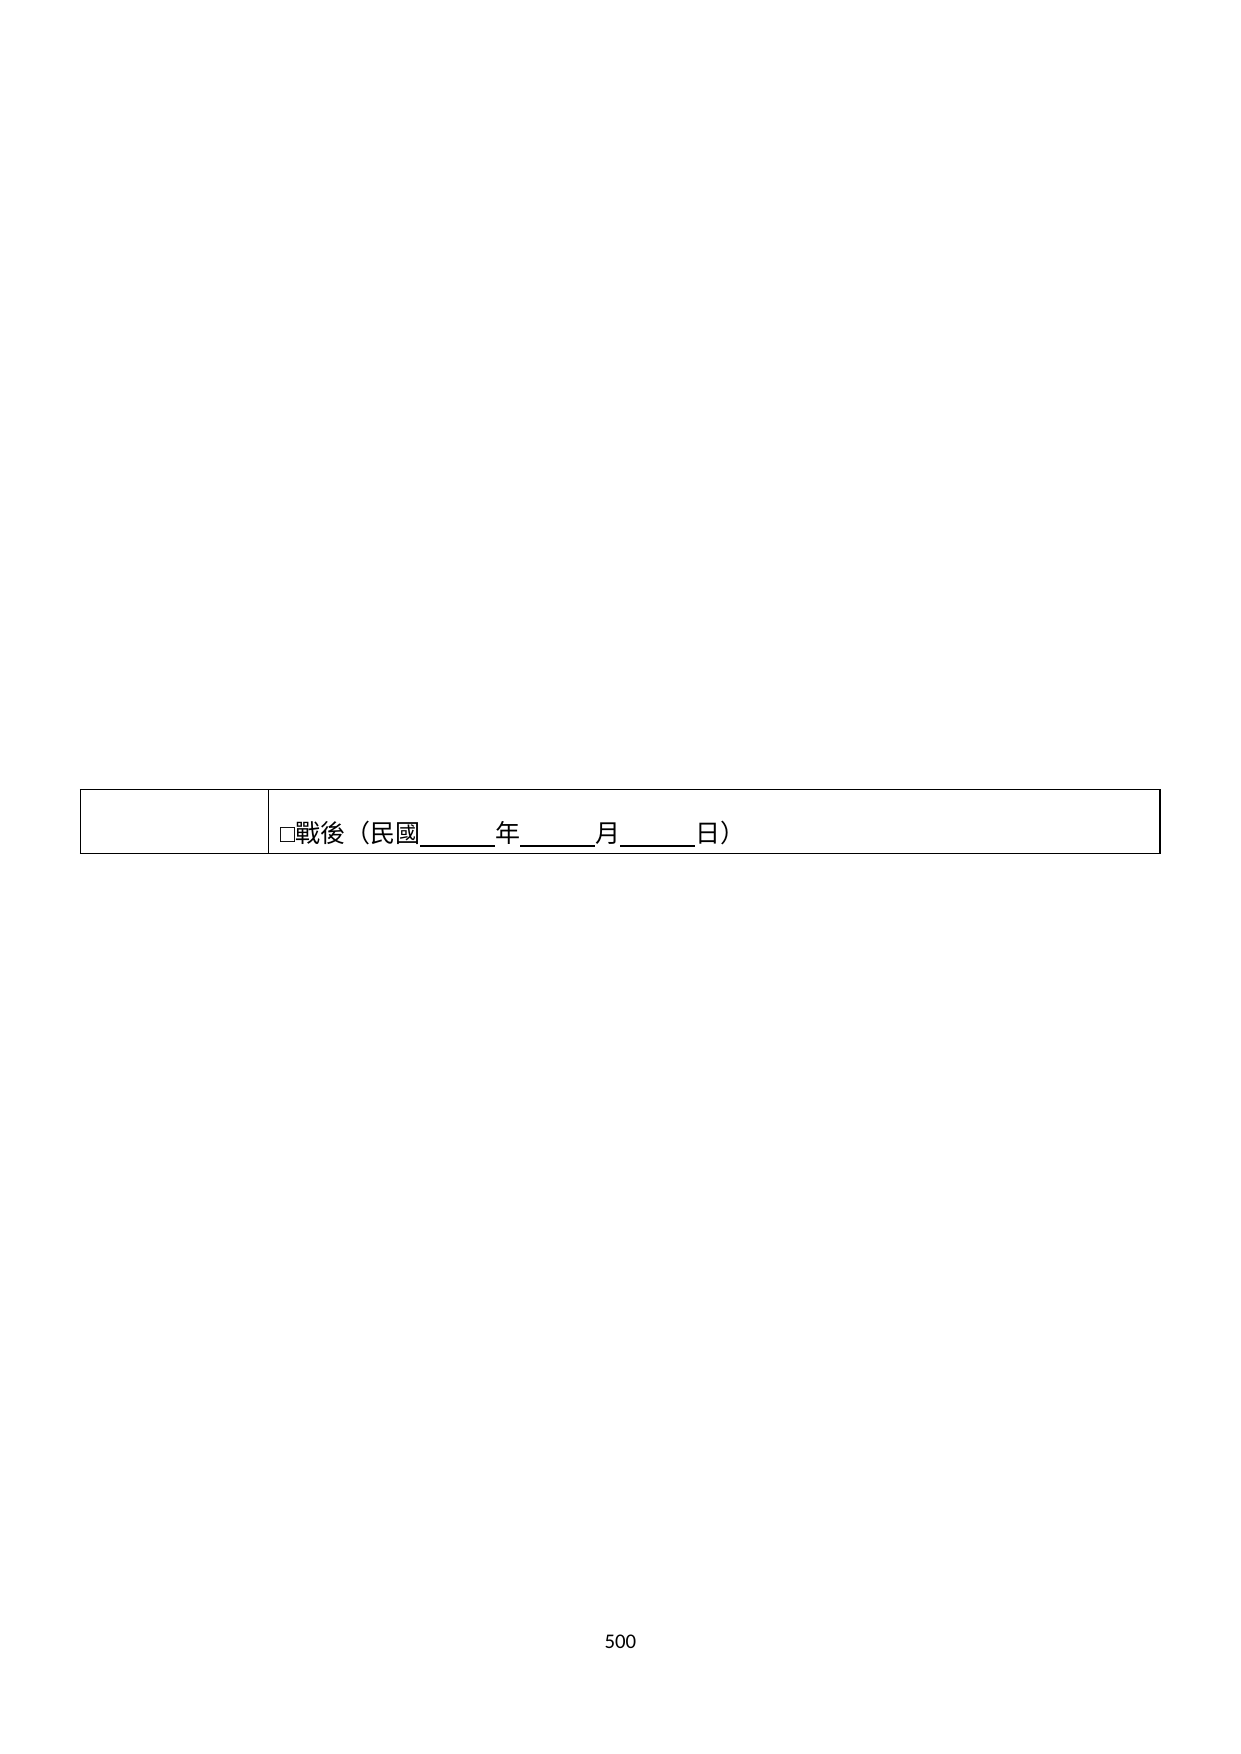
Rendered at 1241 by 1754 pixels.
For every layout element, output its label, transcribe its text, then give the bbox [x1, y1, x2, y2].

table_cell □戰後（民國 年 月 日） [269, 790, 1159, 853]
table_cell [81, 790, 268, 853]
